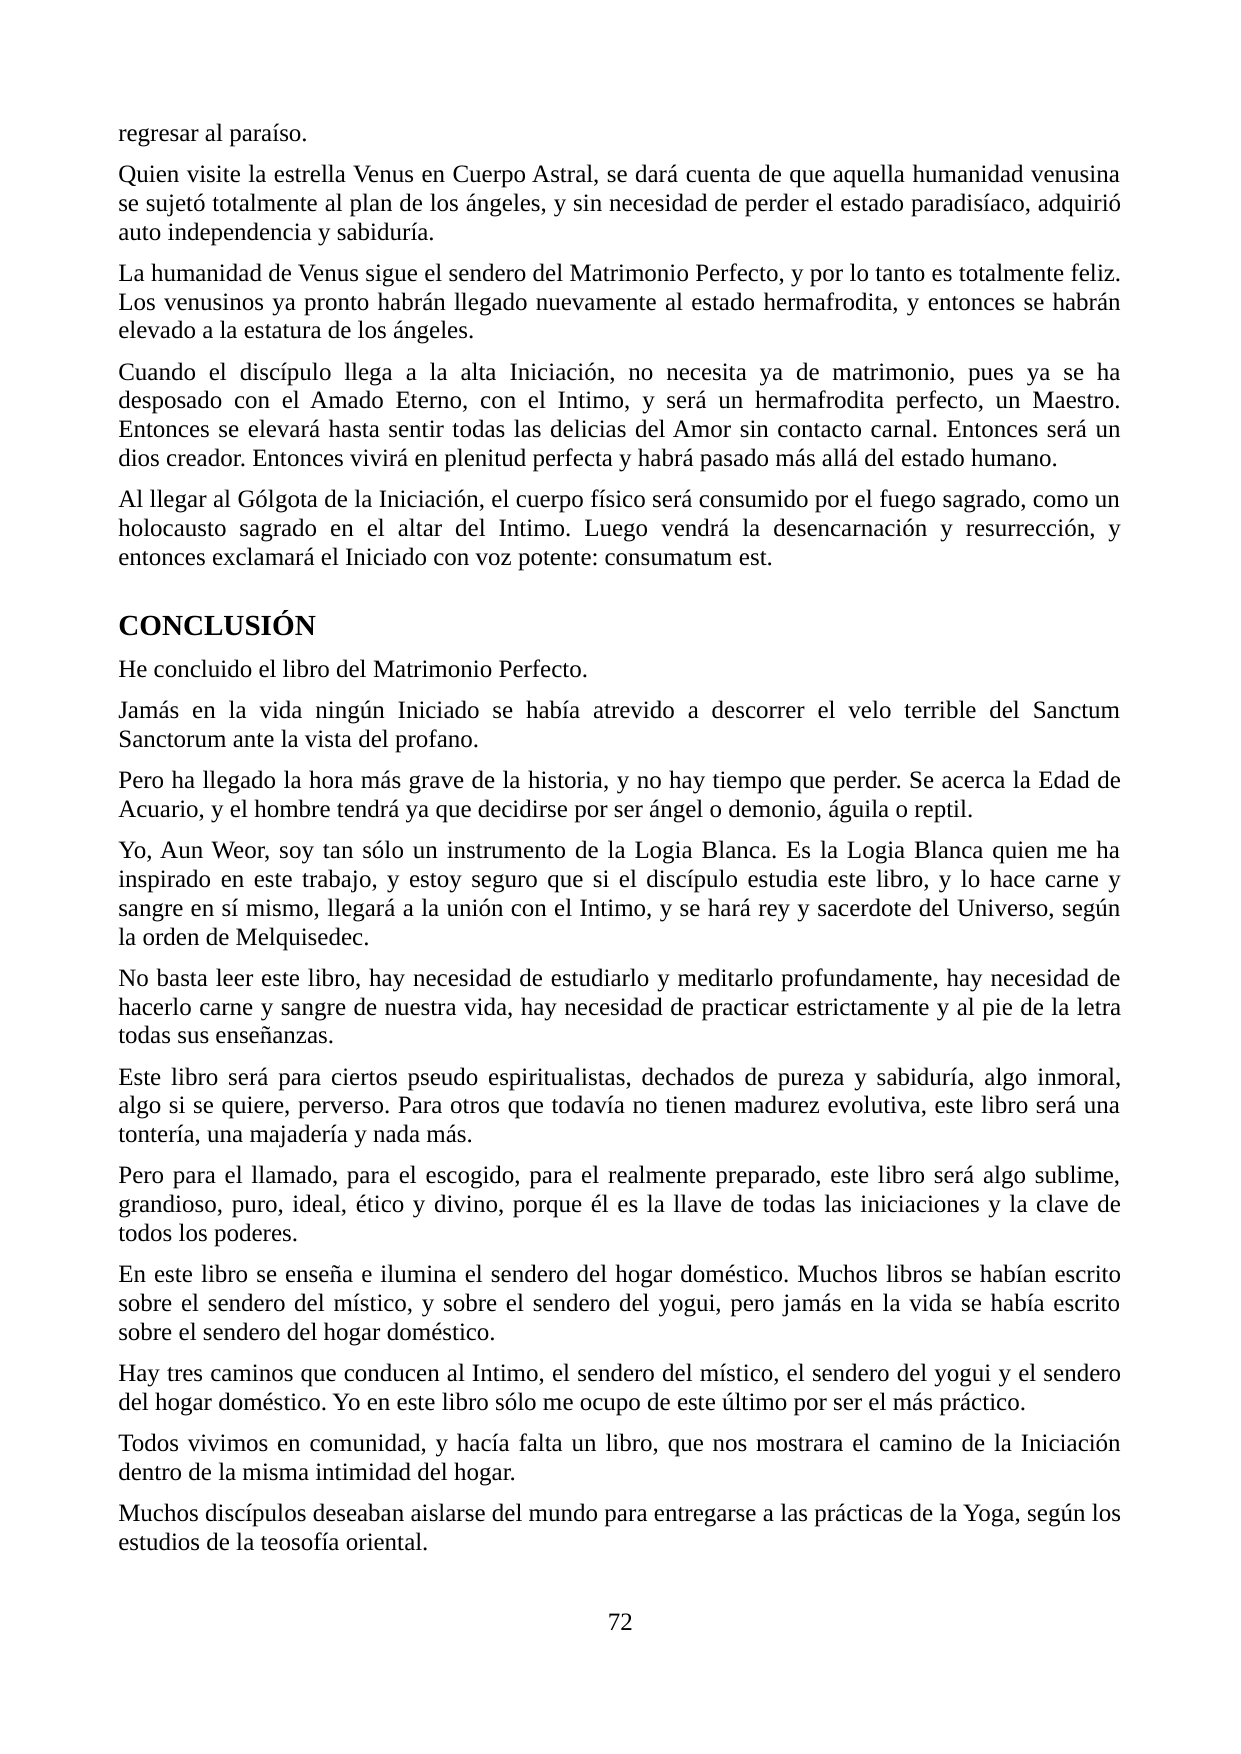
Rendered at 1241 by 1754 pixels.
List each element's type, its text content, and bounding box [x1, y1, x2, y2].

text En este libro se enseña e ilumina el sendero del hogar doméstico. Muchos libros se habían escrito sobre el sendero del místico, y sobre el sendero del yogui, pero jamás en la vida se había escrito sobre el sendero del hogar doméstico. [118, 1259, 1122, 1345]
text Quien visite la estrella Venus en Cuerpo Astral, se dará cuenta de que aquella humanidad venusina se sujetó totalmente al plan de los ángeles, y sin necesidad de perder el estado paradisíaco, adquirió auto independencia y sabiduría. [118, 159, 1122, 246]
text regresar al paraíso. [118, 118, 1122, 147]
text He concluido el libro del Matrimonio Perfecto. [118, 654, 1122, 683]
text Pero para el llamado, para el escogido, para el realmente preparado, este libro será algo sublime, grandioso, puro, ideal, ético y divino, porque él es la llave de todas las iniciaciones y la clave de todos los poderes. [118, 1160, 1122, 1247]
text Jamás en la vida ningún Iniciado se había atrevido a descorrer el velo terrible del Sanctum Sanctorum ante la vista del profano. [118, 695, 1122, 753]
text Pero ha llegado la hora más grave de la historia, y no hay tiempo que perder. Se acerca la Edad de Acuario, y el hombre tendrá ya que decidirse por ser ángel o demonio, águila o reptil. [118, 765, 1122, 823]
text Este libro será para ciertos pseudo espiritualistas, dechados de pureza y sabiduría, algo inmoral, algo si se quiere, perverso. Para otros que todavía no tienen madurez evolutiva, este libro será una tontería, una majadería y nada más. [118, 1062, 1122, 1148]
text Yo, Aun Weor, soy tan sólo un instrumento de la Logia Blanca. Es la Logia Blanca quien me ha inspirado en este trabajo, y estoy seguro que si el discípulo estudia este libro, y lo hace carne y sangre en sí mismo, llegará a la unión con el Intimo, y se hará rey y sacerdote del Universo, según la orden de Melquisedec. [118, 835, 1122, 950]
text La humanidad de Venus sigue el sendero del Matrimonio Perfecto, y por lo tanto es totalmente feliz. Los venusinos ya pronto habrán llegado nuevamente al estado hermafrodita, y entonces se habrán elevado a la estatura de los ángeles. [118, 258, 1122, 344]
subtitle CONCLUSIÓN [118, 608, 1122, 642]
text Al llegar al Gólgota de la Iniciación, el cuerpo físico será consumido por el fuego sagrado, como un holocausto sagrado en el altar del Intimo. Luego vendrá la desencarnación y resurrección, y entonces exclamará el Iniciado con voz potente: consumatum est. [118, 484, 1122, 571]
text Todos vivimos en comunidad, y hacía falta un libro, que nos mostrara el camino de la Iniciación dentro de la misma intimidad del hogar. [118, 1428, 1122, 1485]
text No basta leer este libro, hay necesidad de estudiarlo y meditarlo profundamente, hay necesidad de hacerlo carne y sangre de nuestra vida, hay necesidad de practicar estrictamente y al pie de la letra todas sus enseñanzas. [118, 963, 1122, 1049]
text Hay tres caminos que conducen al Intimo, el sendero del místico, el sendero del yogui y el sendero del hogar doméstico. Yo en este libro sólo me ocupo de este último por ser el más práctico. [118, 1358, 1122, 1415]
text Muchos discípulos deseaban aislarse del mundo para entregarse a las prácticas de la Yoga, según los estudios de la teosofía oriental. [118, 1498, 1122, 1555]
text Cuando el discípulo llega a la alta Iniciación, no necesita ya de matrimonio, pues ya se ha desposado con el Amado Eterno, con el Intimo, y será un hermafrodita perfecto, un Maestro. Entonces se elevará hasta sentir todas las delicias del Amor sin contacto carnal. Entonces será un dios creador. Entonces vivirá en plenitud perfecta y habrá pasado más allá del estado humano. [118, 357, 1122, 472]
